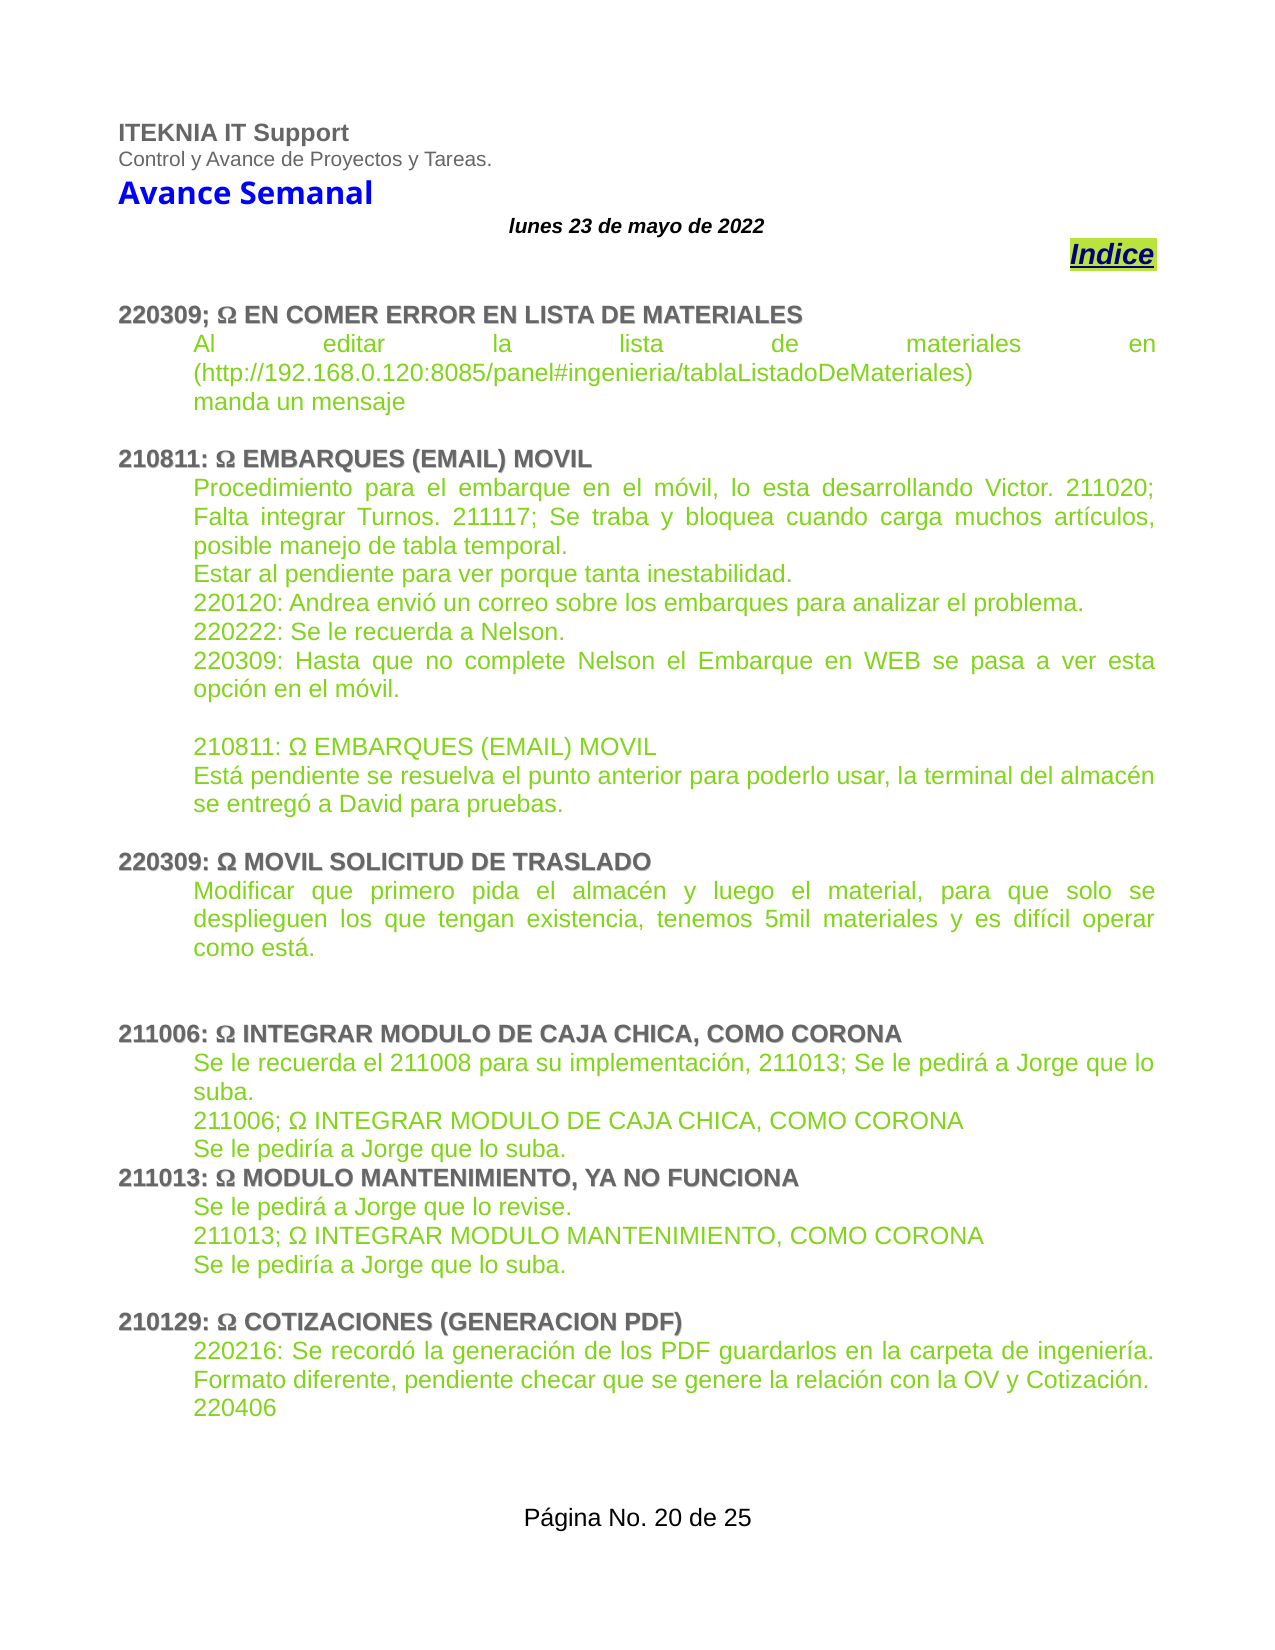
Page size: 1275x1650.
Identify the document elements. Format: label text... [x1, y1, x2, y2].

text Estar al pendiente para ver porque tanta inestabilidad. [193, 559, 1157, 588]
subtitle 220309; Ω EN COMER ERROR EN LISTA DE MATERIALES [118, 300, 1157, 329]
text 220216: Se recordó la generación de los PDF guardarlos en la carpeta de ingeniería. Formato diferente, pendiente checar que se genere la relación con la OV y Cotización. [193, 1336, 1157, 1393]
subtitle 211006: Ω INTEGRAR MODULO DE CAJA CHICA, COMO CORONA [118, 1019, 1157, 1048]
subtitle 211013: Ω MODULO MANTENIMIENTO, YA NO FUNCIONA [118, 1163, 1157, 1192]
text 211013; Ω INTEGRAR MODULO MANTENIMIENTO, COMO CORONA [193, 1221, 1157, 1249]
text manda un mensaje [193, 387, 1157, 416]
subtitle 220309: Ω MOVIL SOLICITUD DE TRASLADO [118, 847, 1157, 876]
text Está pendiente se resuelva el punto anterior para poderlo usar, la terminal del almacén se entregó a David para pruebas. [193, 761, 1157, 818]
text Se le pedirá a Jorge que lo revise. [193, 1192, 1157, 1221]
text Al editar la lista de materiales en (http://192.168.0.120:8085/panel#ingenieria/tablaListadoDeMateriales) [193, 329, 1157, 387]
text Se le pediría a Jorge que lo suba. [193, 1134, 1157, 1163]
text Procedimiento para el embarque en el móvil, lo esta desarrollando Victor. 211020; Falta integrar Turnos. 211117; Se traba y bloquea cuando carga muchos artículos, posible manejo de tabla temporal. [193, 473, 1157, 559]
text 220406 [193, 1393, 1157, 1422]
text 220222: Se le recuerda a Nelson. [118, 617, 1157, 646]
text 220309: Hasta que no complete Nelson el Embarque en WEB se pasa a ver esta opción en el móvil. [193, 646, 1157, 703]
text 210811: Ω EMBARQUES (EMAIL) MOVIL [193, 732, 1157, 761]
text Se le pediría a Jorge que lo suba. [193, 1249, 1157, 1278]
text 211006; Ω INTEGRAR MODULO DE CAJA CHICA, COMO CORONA [193, 1106, 1157, 1134]
subtitle 210811: Ω EMBARQUES (EMAIL) movil [118, 444, 1157, 473]
text 220120: Andrea envió un correo sobre los embarques para analizar el problema. [193, 588, 1157, 617]
subtitle 210129: Ω COTIZACIONES (GENERACION PDF) [118, 1307, 1157, 1336]
text Modificar que primero pida el almacén y luego el material, para que solo se desplieguen los que tengan existencia, tenemos 5mil materiales y es difícil operar como está. [193, 876, 1157, 962]
text Se le recuerda el 211008 para su implementación, 211013; Se le pedirá a Jorge que lo suba. [193, 1048, 1157, 1106]
